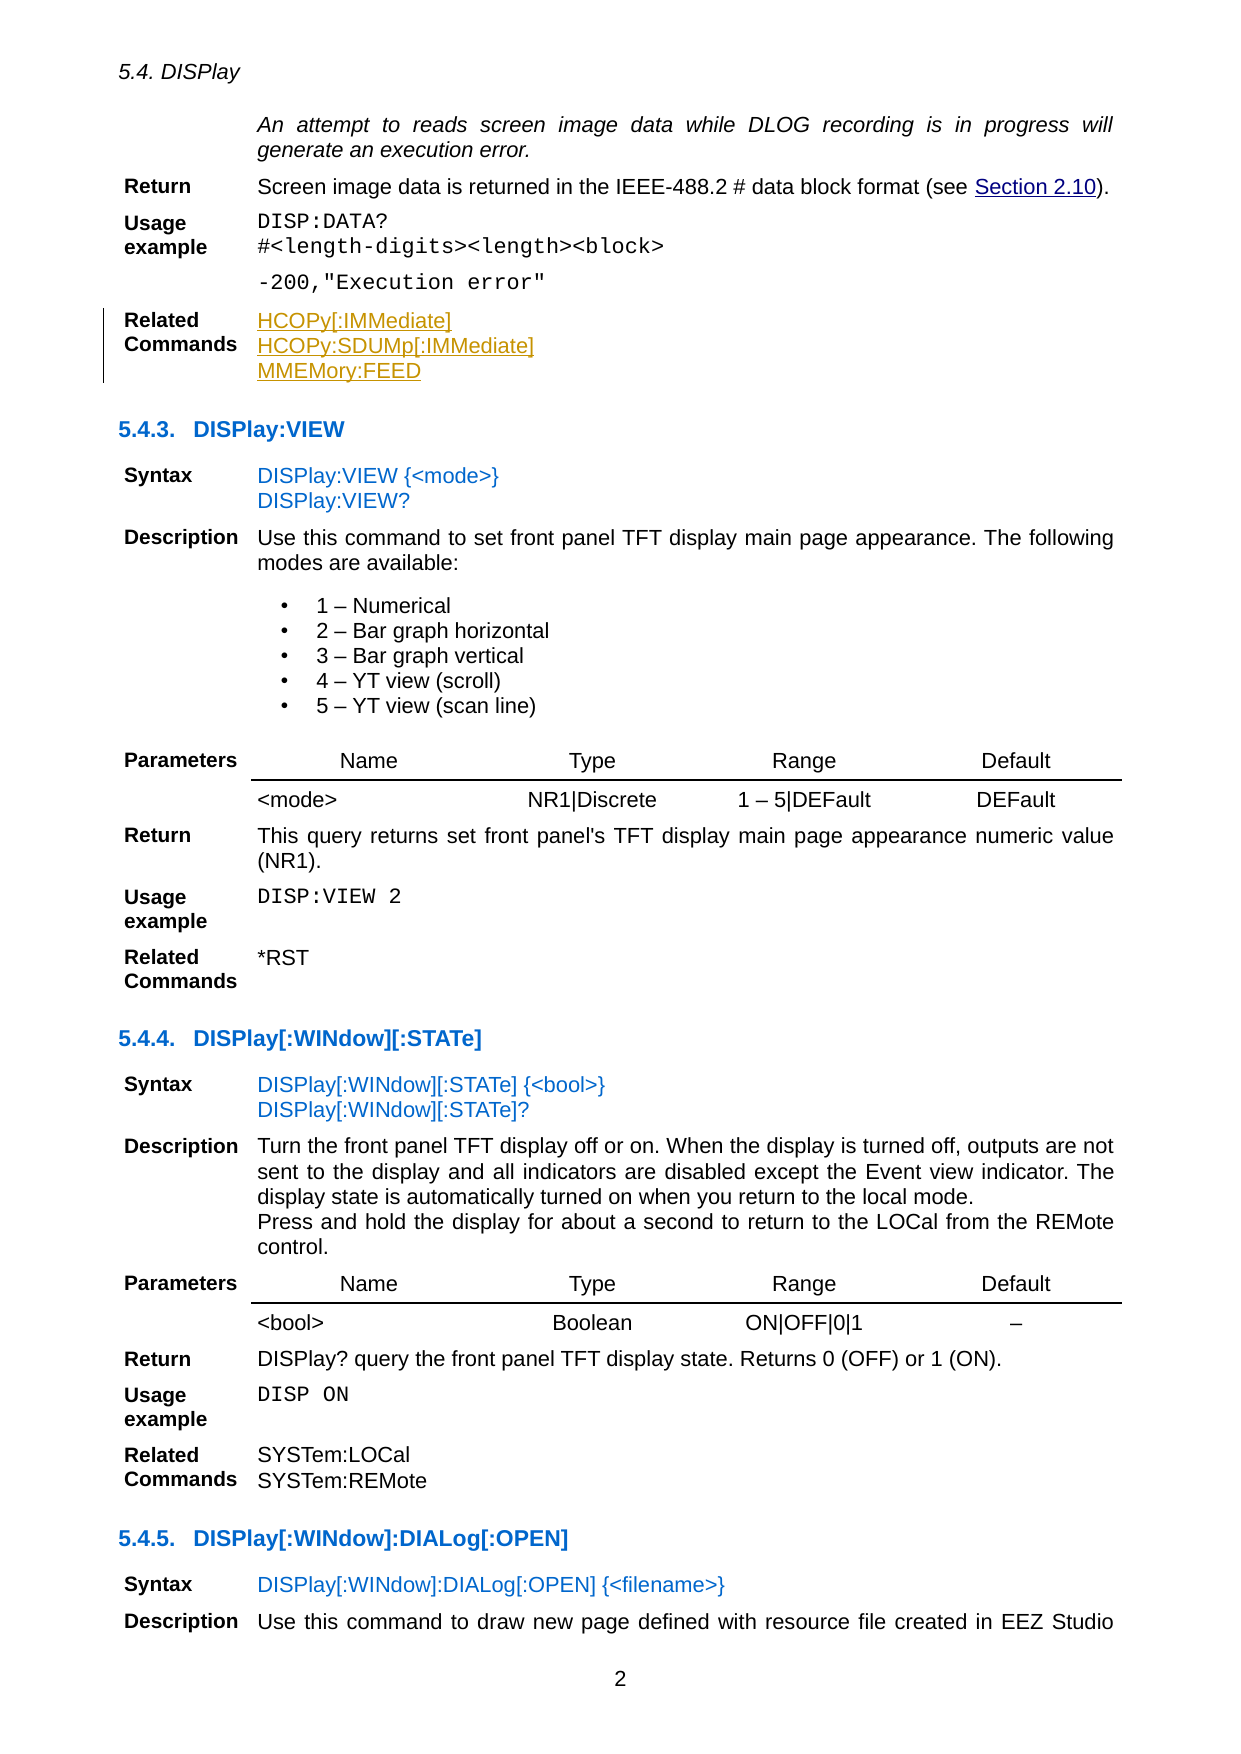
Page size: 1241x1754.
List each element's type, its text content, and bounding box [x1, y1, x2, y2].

table_cell Related Commands [118, 1437, 251, 1498]
subtitle DISPlay:VIEW [118, 416, 1122, 442]
table_cell An attempt to reads screen image data while DLOG recording is in progress will generate an execution error. [251, 106, 1122, 168]
table_cell Usage example [118, 205, 251, 266]
table_cell DISPlay? query the front panel TFT display state. Returns 0 (OFF) or 1 (ON). [251, 1341, 1122, 1377]
table_cell Description [118, 519, 251, 742]
table_cell SYSTem:LOCal SYSTem:REMote [251, 1437, 1122, 1498]
table_header Syntax [118, 1566, 251, 1603]
table_cell Use this command to draw new page defined with resource file created in EEZ Studio [251, 1603, 1122, 1639]
table_cell -200,"Execution error" [251, 266, 1122, 302]
table_cell Related Commands [118, 939, 251, 998]
table_cell Turn the front panel TFT display off or on. When the display is turned off, outputs are not sent to the display and all indicators are disabled except the Event view indicator. The display state is automatically turned on when you return to the local mode. Press and hold the display for about a second to return to the LOCal from the REMote control. [251, 1128, 1122, 1265]
table_cell [118, 266, 251, 302]
table_cell Use this command to set front panel TFT display main page appearance. The following modes are available: 1 – Numerical 2 – Bar graph horizontal 3 – Bar graph vertical 4 – YT view (scroll) 5 – YT view (scan line) [251, 519, 1122, 742]
table_header DISPlay[:WINdow][:STATe] {<bool>} DISPlay[:WINdow][:STATe]? [251, 1066, 1122, 1128]
table_cell Return [118, 168, 251, 205]
table_header DISPlay[:WINdow]:DIALog[:OPEN] {<filename>} [251, 1566, 1122, 1603]
table_cell Return [118, 818, 251, 879]
table_cell Default [910, 1265, 1122, 1302]
table_cell Name [251, 742, 486, 779]
table_cell Parameters [118, 1265, 251, 1341]
subtitle DISPlay[:WINdow]:DIALog[:OPEN] [118, 1525, 1122, 1551]
subtitle DISPlay[:WINdow][:STATe] [118, 1025, 1122, 1051]
table_cell Return [118, 1341, 251, 1377]
table_cell Name [251, 1265, 486, 1302]
table_cell Type [486, 1265, 698, 1302]
table_cell DISP ON [251, 1377, 1122, 1437]
table_header DISPlay:VIEW {<mode>} DISPlay:VIEW? [251, 457, 1122, 519]
table_cell <mode> [251, 781, 486, 817]
table_cell DISP:VIEW 2 [251, 879, 1122, 939]
table_cell Type [486, 742, 698, 779]
table_cell DISP:DATA? #<length-digits><length><block> [251, 205, 1122, 266]
table_cell Description [118, 1128, 251, 1265]
table_cell Usage example [118, 879, 251, 939]
table_cell This query returns set front panel's TFT display main page appearance numeric value (NR1). [251, 818, 1122, 879]
table_cell Boolean [486, 1304, 698, 1341]
table_header Syntax [118, 457, 251, 519]
table_cell Parameters [118, 742, 251, 817]
table_cell Range [698, 742, 910, 779]
table_cell [118, 106, 251, 168]
table_cell HCOPy[:IMMediate] HCOPy:SDUMp[:IMMediate] MMEMory:FEED [251, 302, 1122, 389]
table_cell NR1|Discrete [486, 781, 698, 817]
table_cell Description [118, 1603, 251, 1639]
table_cell – [910, 1304, 1122, 1341]
table_cell Usage example [118, 1377, 251, 1437]
table_cell DEFault [910, 781, 1122, 817]
table_cell 1 – 5|DEFault [698, 781, 910, 817]
table_cell <bool> [251, 1304, 486, 1341]
table_cell Related Commands [118, 302, 251, 389]
table_cell Screen image data is returned in the IEEE-488.2 # data block format (see Section 2.10). [251, 168, 1122, 205]
table_cell Default [910, 742, 1122, 779]
table_header Syntax [118, 1066, 251, 1128]
table_cell *RST [251, 939, 1122, 998]
table_cell Range [698, 1265, 910, 1302]
table_cell ON|OFF|0|1 [698, 1304, 910, 1341]
